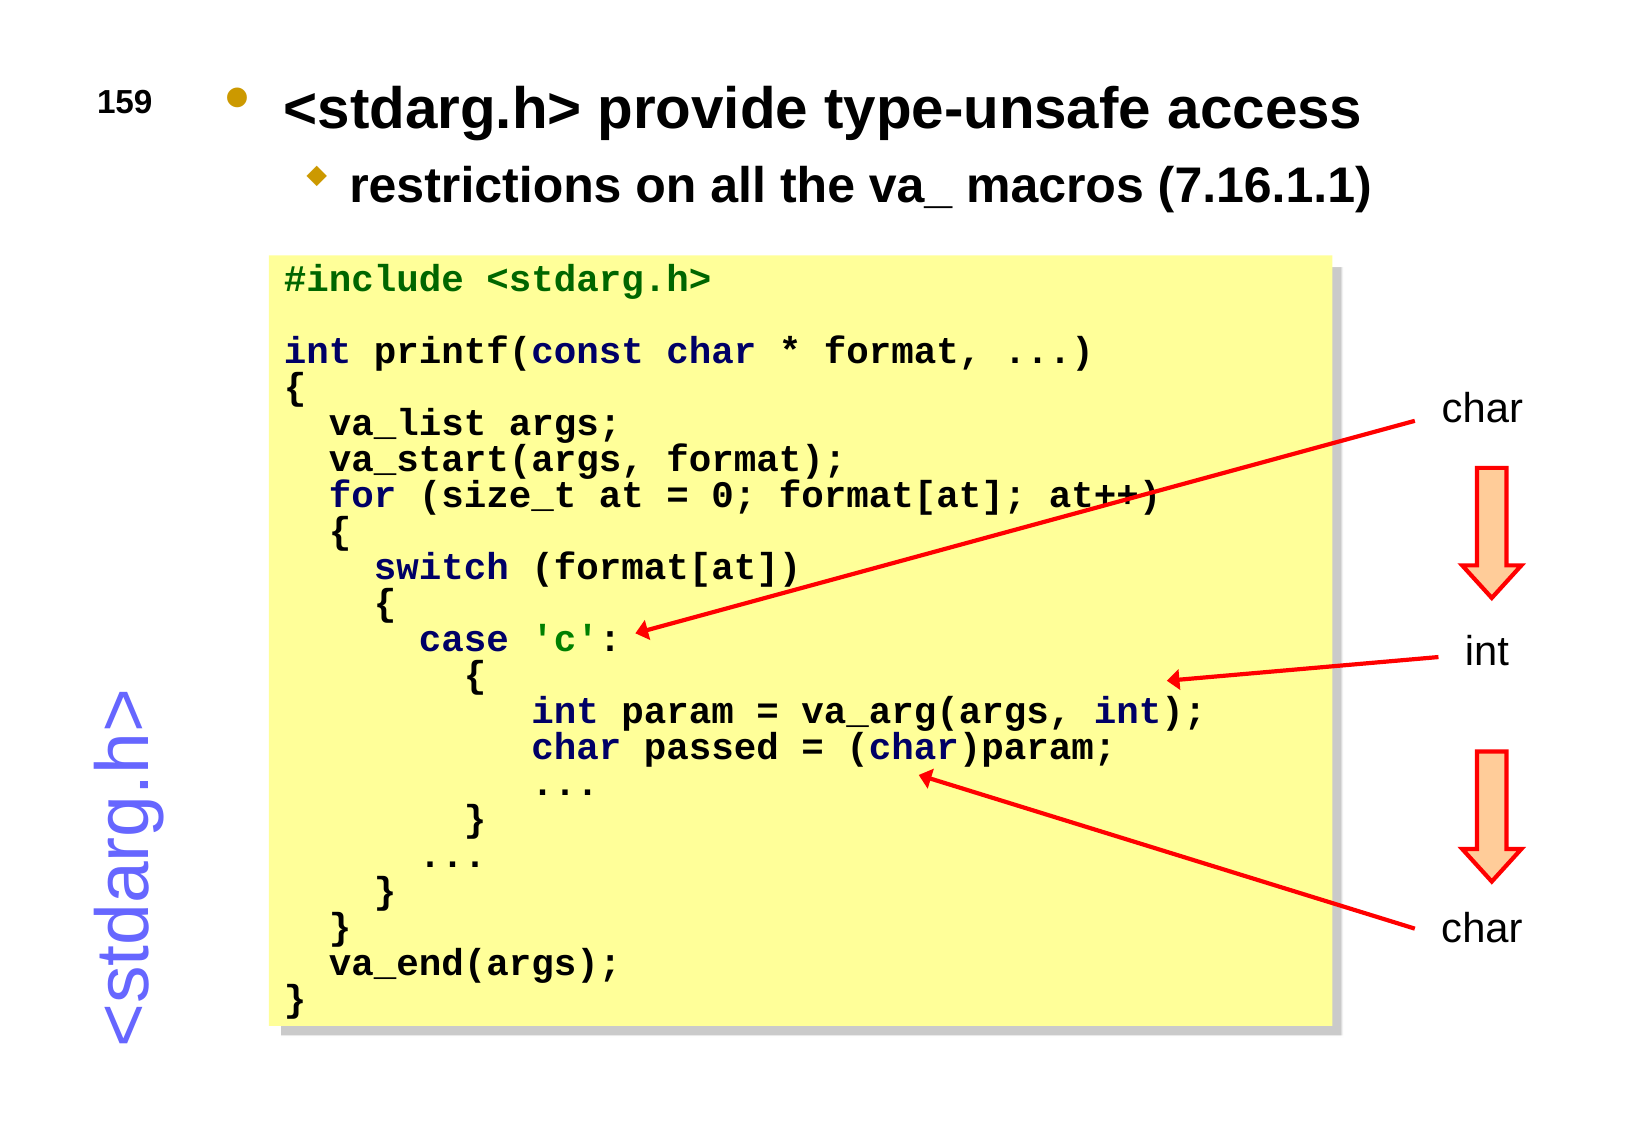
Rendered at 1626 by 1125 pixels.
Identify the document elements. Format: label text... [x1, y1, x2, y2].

title [50, 187, 188, 1063]
text_box char [1426, 893, 1545, 959]
text_box #include <stdarg.h> int printf(const char * format, ...) { va_list args; va_start(args, format); for (size_t at = 0; format[at]; at++) { switch (format[at]) { case 'c': { int param = va_arg(args, int); char passed = (char)param; ... } ... } } va_end(args); } [268, 255, 1333, 1026]
text_box int [1450, 615, 1569, 682]
text_box char [1426, 373, 1546, 439]
text_box [1462, 751, 1522, 882]
list <stdarg.h> provide type-unsafe access restrictions on all the va_ macros (7.16.1.1) [212, 62, 1550, 1063]
text_box [1462, 467, 1522, 598]
